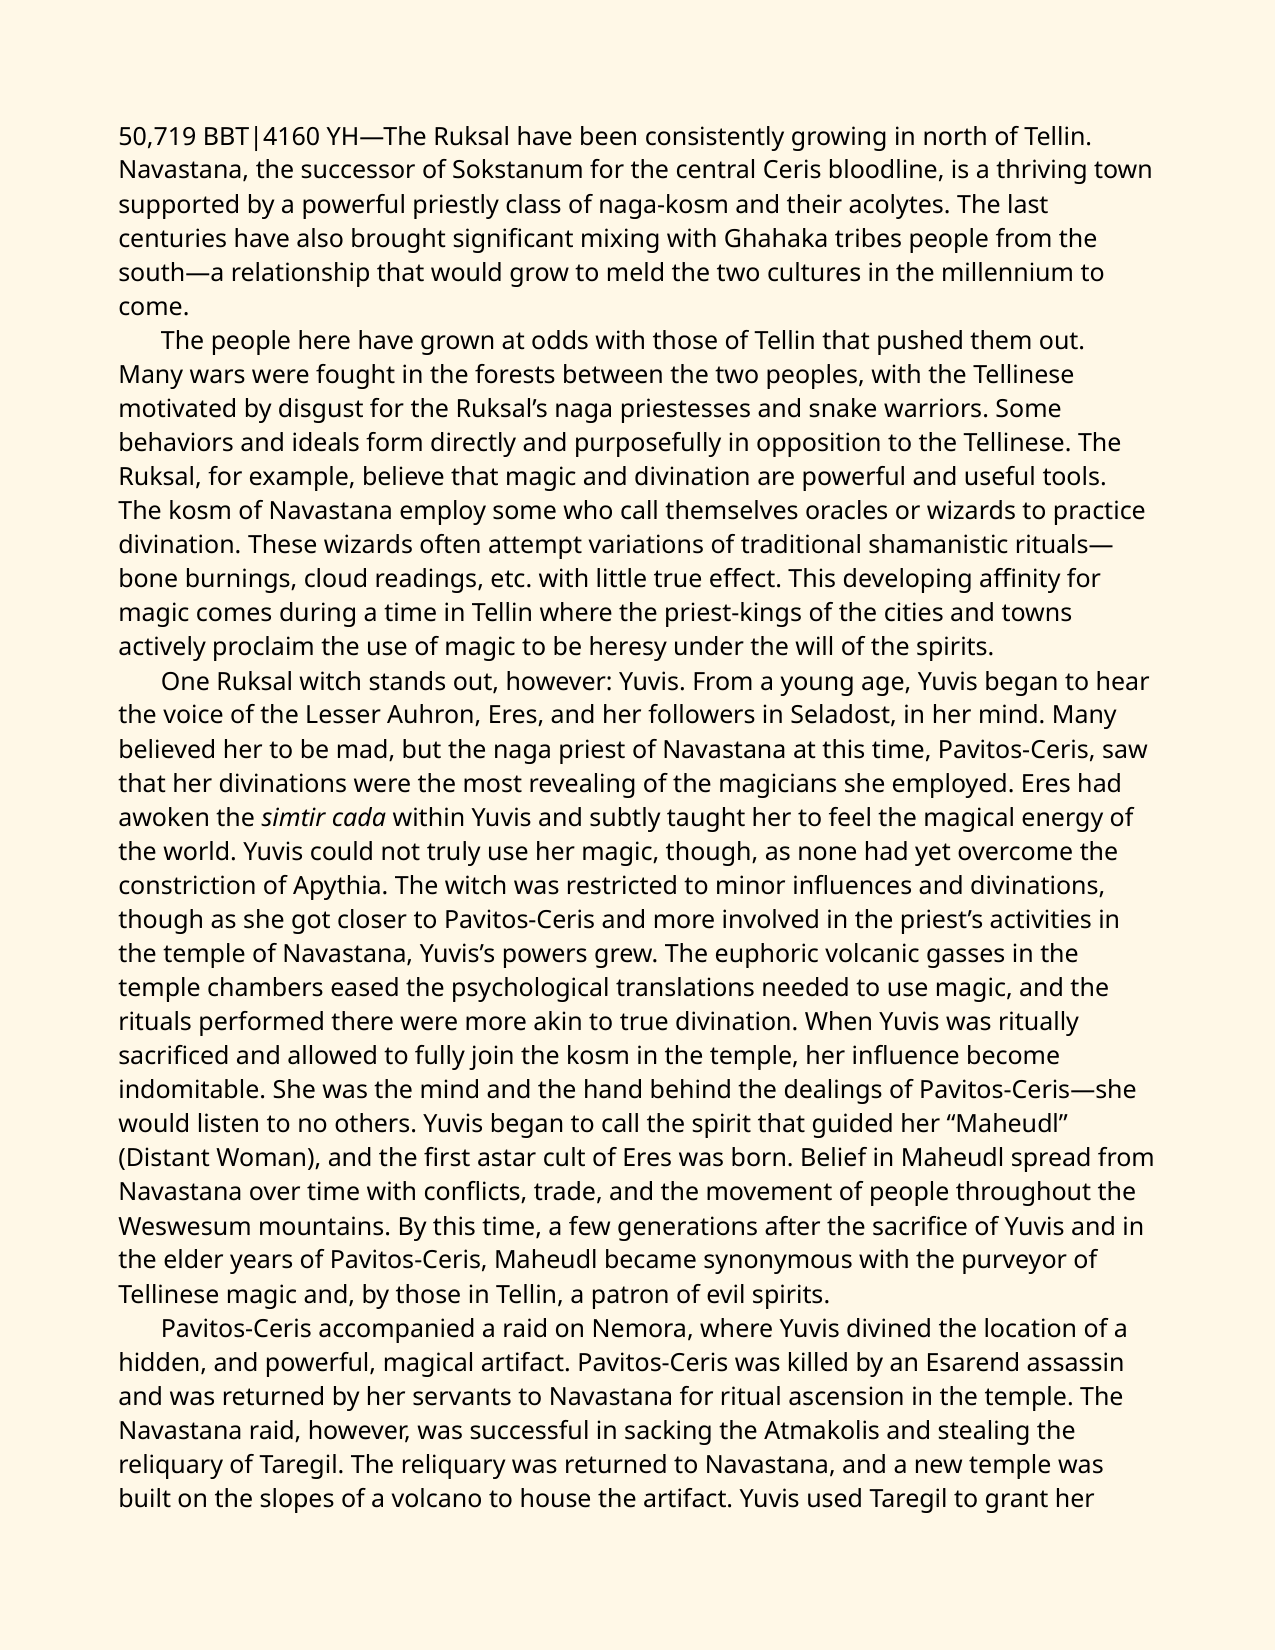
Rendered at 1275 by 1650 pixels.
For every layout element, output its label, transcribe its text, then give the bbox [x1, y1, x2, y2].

text Pavitos-Ceris accompanied a raid on Nemora, where Yuvis divined the location of a hidden, and powerful, magical artifact. Pavitos-Ceris was killed by an Esarend assassin and was returned by her servants to Navastana for ritual ascension in the temple. The Navastana raid, however, was successful in sacking the Atmakolis and stealing the reliquary of Taregil. The reliquary was returned to Navastana, and a new temple was built on the slopes of a volcano to house the artifact. Yuvis used Taregil to grant her [118, 1310, 1157, 1515]
text The people here have grown at odds with those of Tellin that pushed them out. Many wars were fought in the forests between the two peoples, with the Tellinese motivated by disgust for the Ruksal’s naga priestesses and snake warriors. Some behaviors and ideals form directly and purposefully in opposition to the Tellinese. The Ruksal, for example, believe that magic and divination are powerful and useful tools. The kosm of Navastana employ some who call themselves oracles or wizards to practice divination. These wizards often attempt variations of traditional shamanistic rituals—bone burnings, cloud readings, etc. with little true effect. This developing affinity for magic comes during a time in Tellin where the priest-kings of the cities and towns actively proclaim the use of magic to be heresy under the will of the spirits. [118, 322, 1157, 663]
text One Ruksal witch stands out, however: Yuvis. From a young age, Yuvis began to hear the voice of the Lesser Auhron, Eres, and her followers in Seladost, in her mind. Many believed her to be mad, but the naga priest of Navastana at this time, Pavitos-Ceris, saw that her divinations were the most revealing of the magicians she employed. Eres had awoken the simtir cada within Yuvis and subtly taught her to feel the magical energy of the world. Yuvis could not truly use her magic, though, as none had yet overcome the constriction of Apythia. The witch was restricted to minor influences and divinations, though as she got closer to Pavitos-Ceris and more involved in the priest’s activities in the temple of Navastana, Yuvis’s powers grew. The euphoric volcanic gasses in the temple chambers eased the psychological translations needed to use magic, and the rituals performed there were more akin to true divination. When Yuvis was ritually sacrificed and allowed to fully join the kosm in the temple, her influence become indomitable. She was the mind and the hand behind the dealings of Pavitos-Ceris—she would listen to no others. Yuvis began to call the spirit that guided her “Maheudl” (Distant Woman), and the first astar cult of Eres was born. Belief in Maheudl spread from Navastana over time with conflicts, trade, and the movement of people throughout the Weswesum mountains. By this time, a few generations after the sacrifice of Yuvis and in the elder years of Pavitos-Ceris, Maheudl became synonymous with the purveyor of Tellinese magic and, by those in Tellin, a patron of evil spirits. [118, 663, 1157, 1310]
text 50,719 BBT|4160 YH—The Ruksal have been consistently growing in north of Tellin. Navastana, the successor of Sokstanum for the central Ceris bloodline, is a thriving town supported by a powerful priestly class of naga-kosm and their acolytes. The last centuries have also brought significant mixing with Ghahaka tribes people from the south—a relationship that would grow to meld the two cultures in the millennium to come. [118, 118, 1157, 322]
